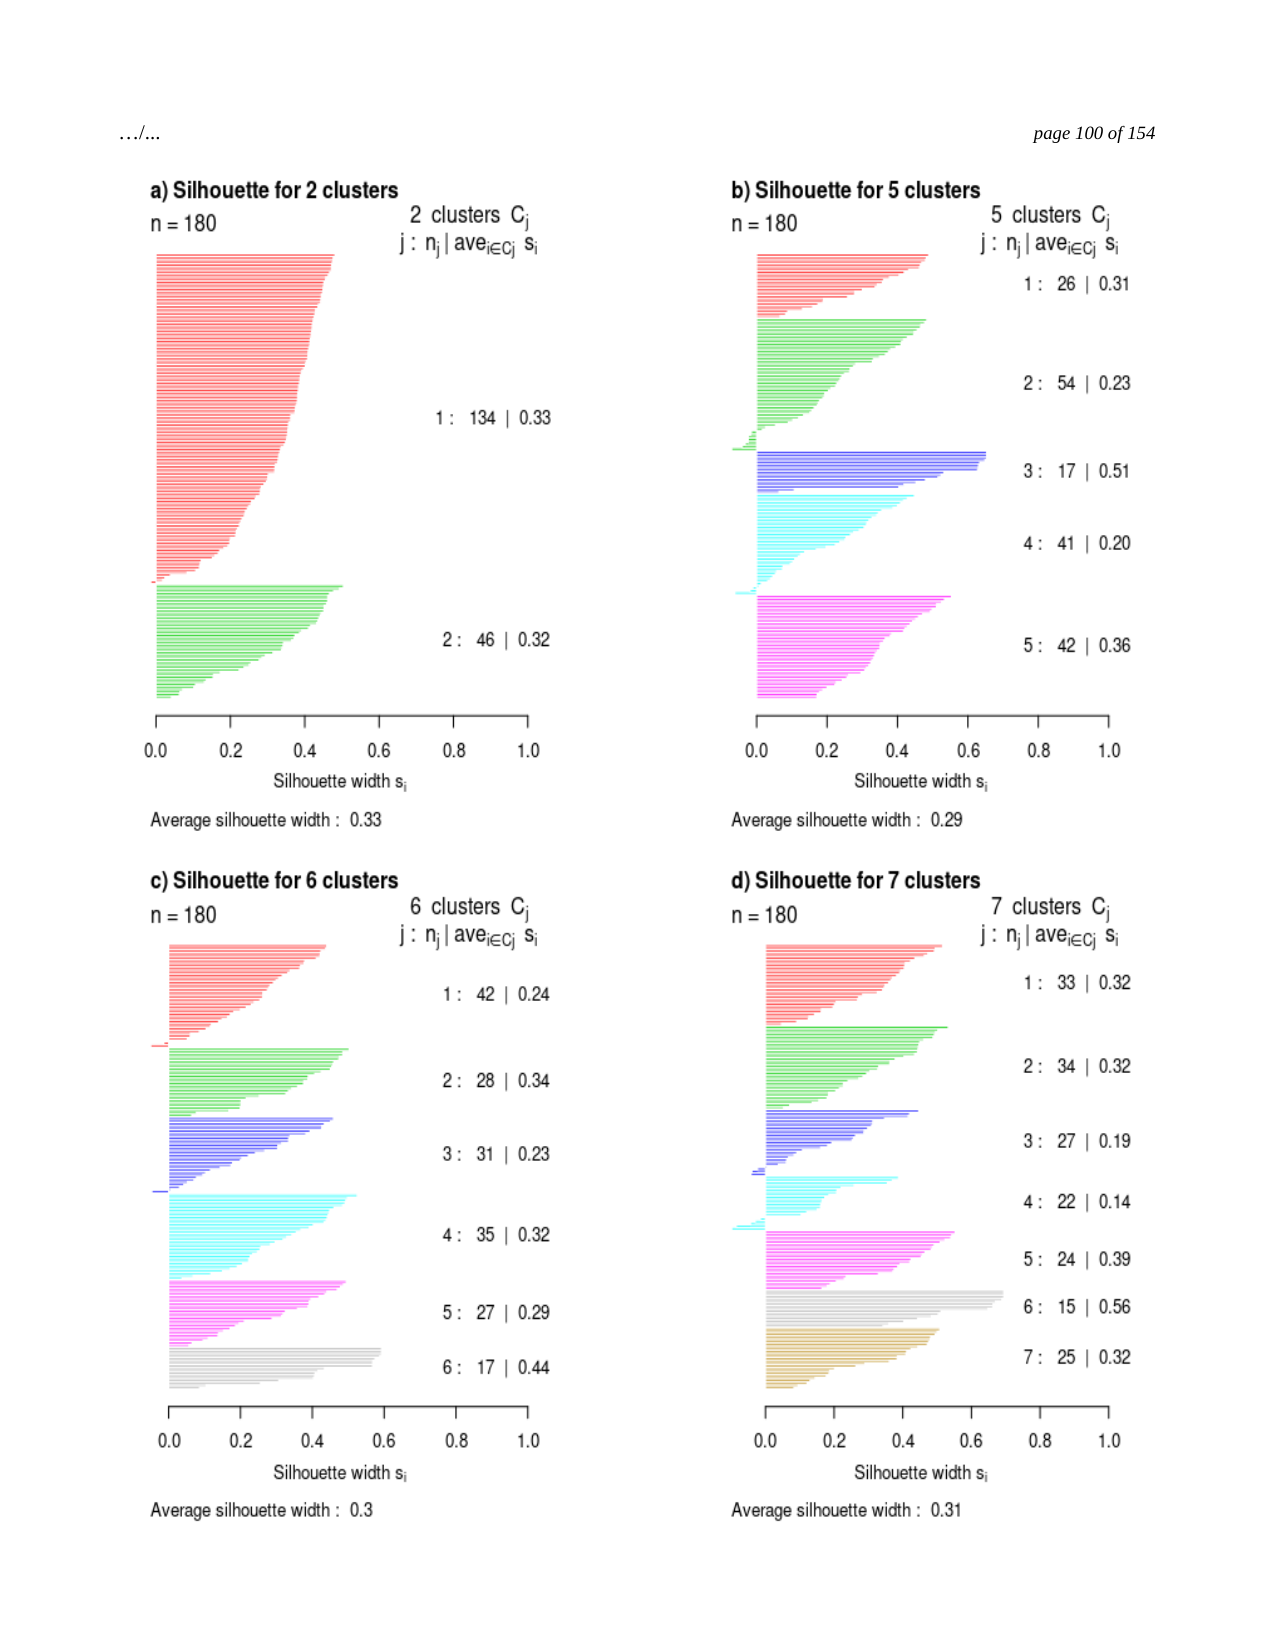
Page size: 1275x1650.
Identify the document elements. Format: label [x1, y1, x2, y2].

picture [133, 171, 1143, 1524]
